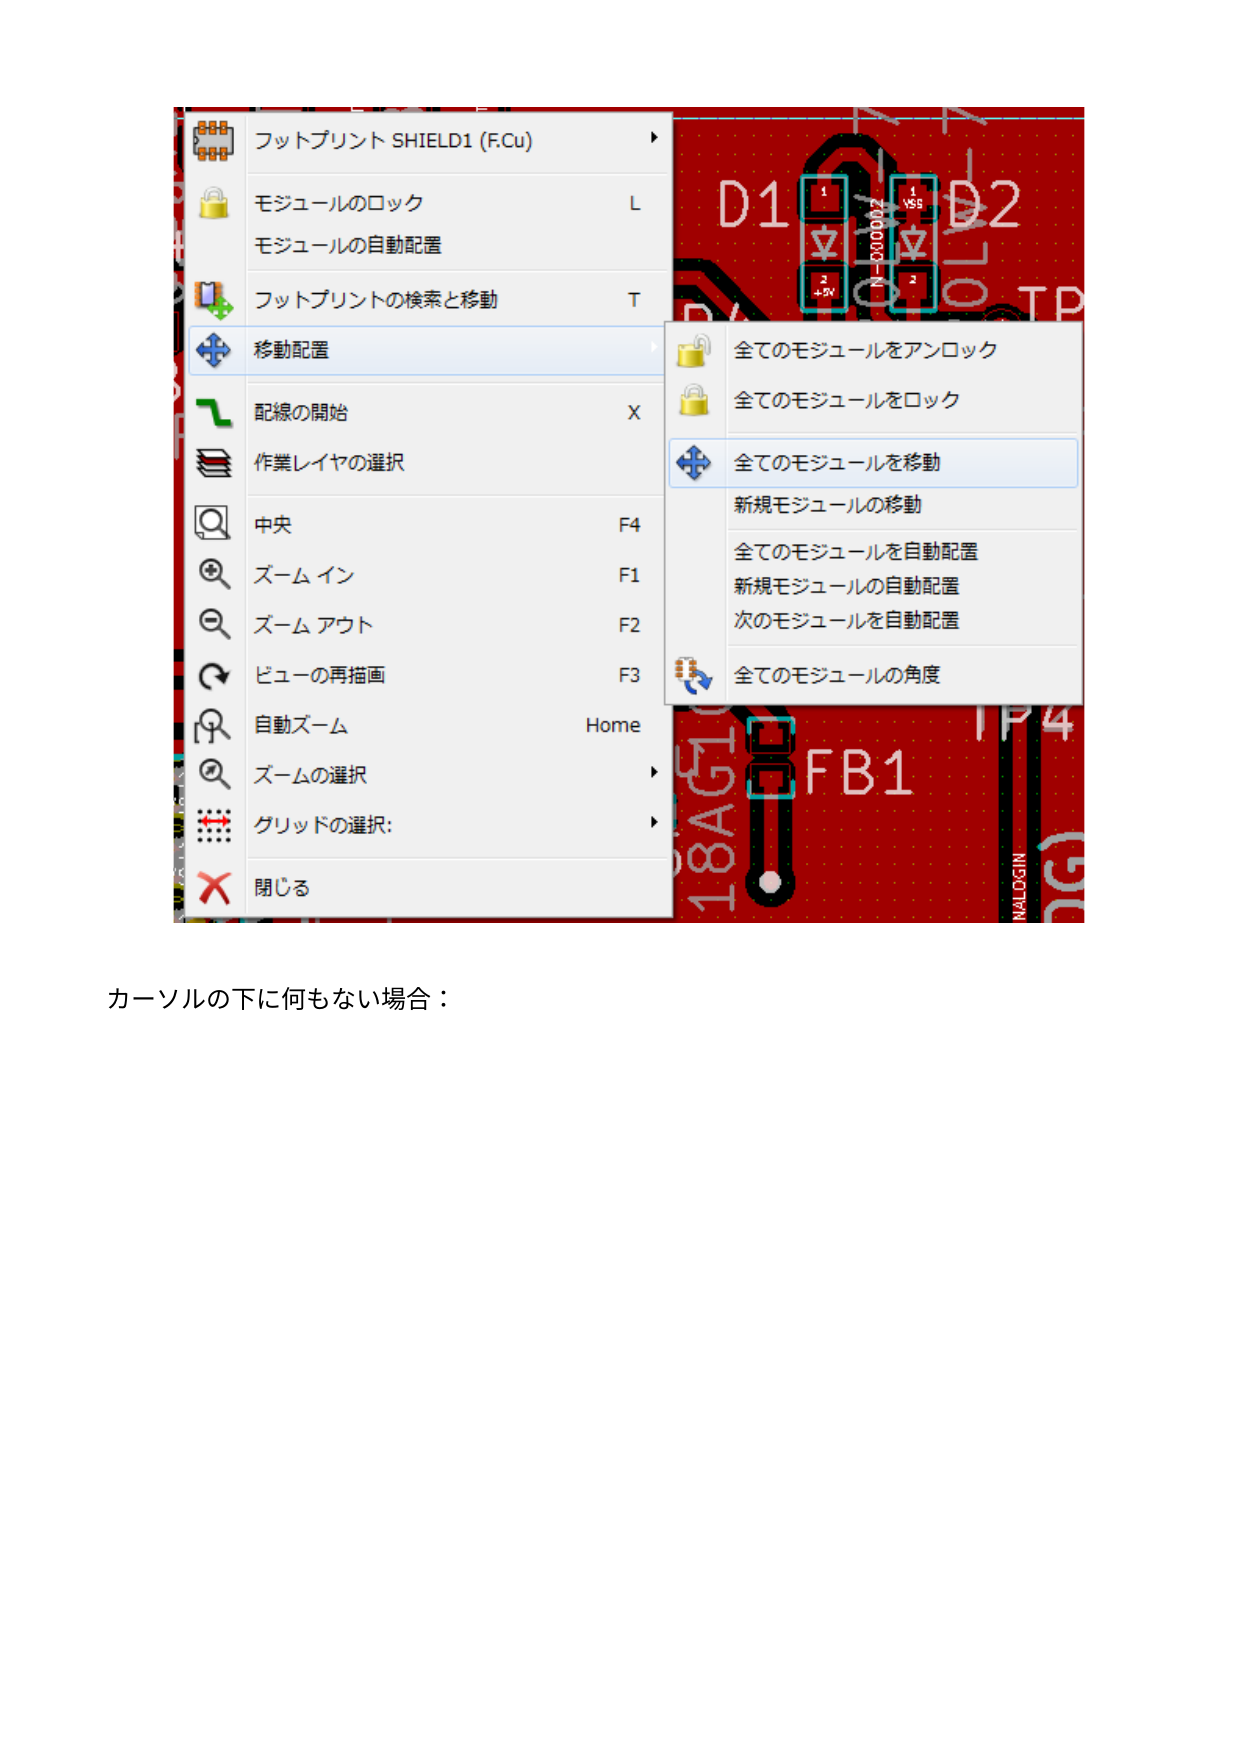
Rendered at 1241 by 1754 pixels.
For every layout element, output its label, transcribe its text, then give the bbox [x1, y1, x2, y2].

text カーソルの下に何もない場合： [106, 980, 1152, 1016]
picture [173, 107, 1085, 923]
